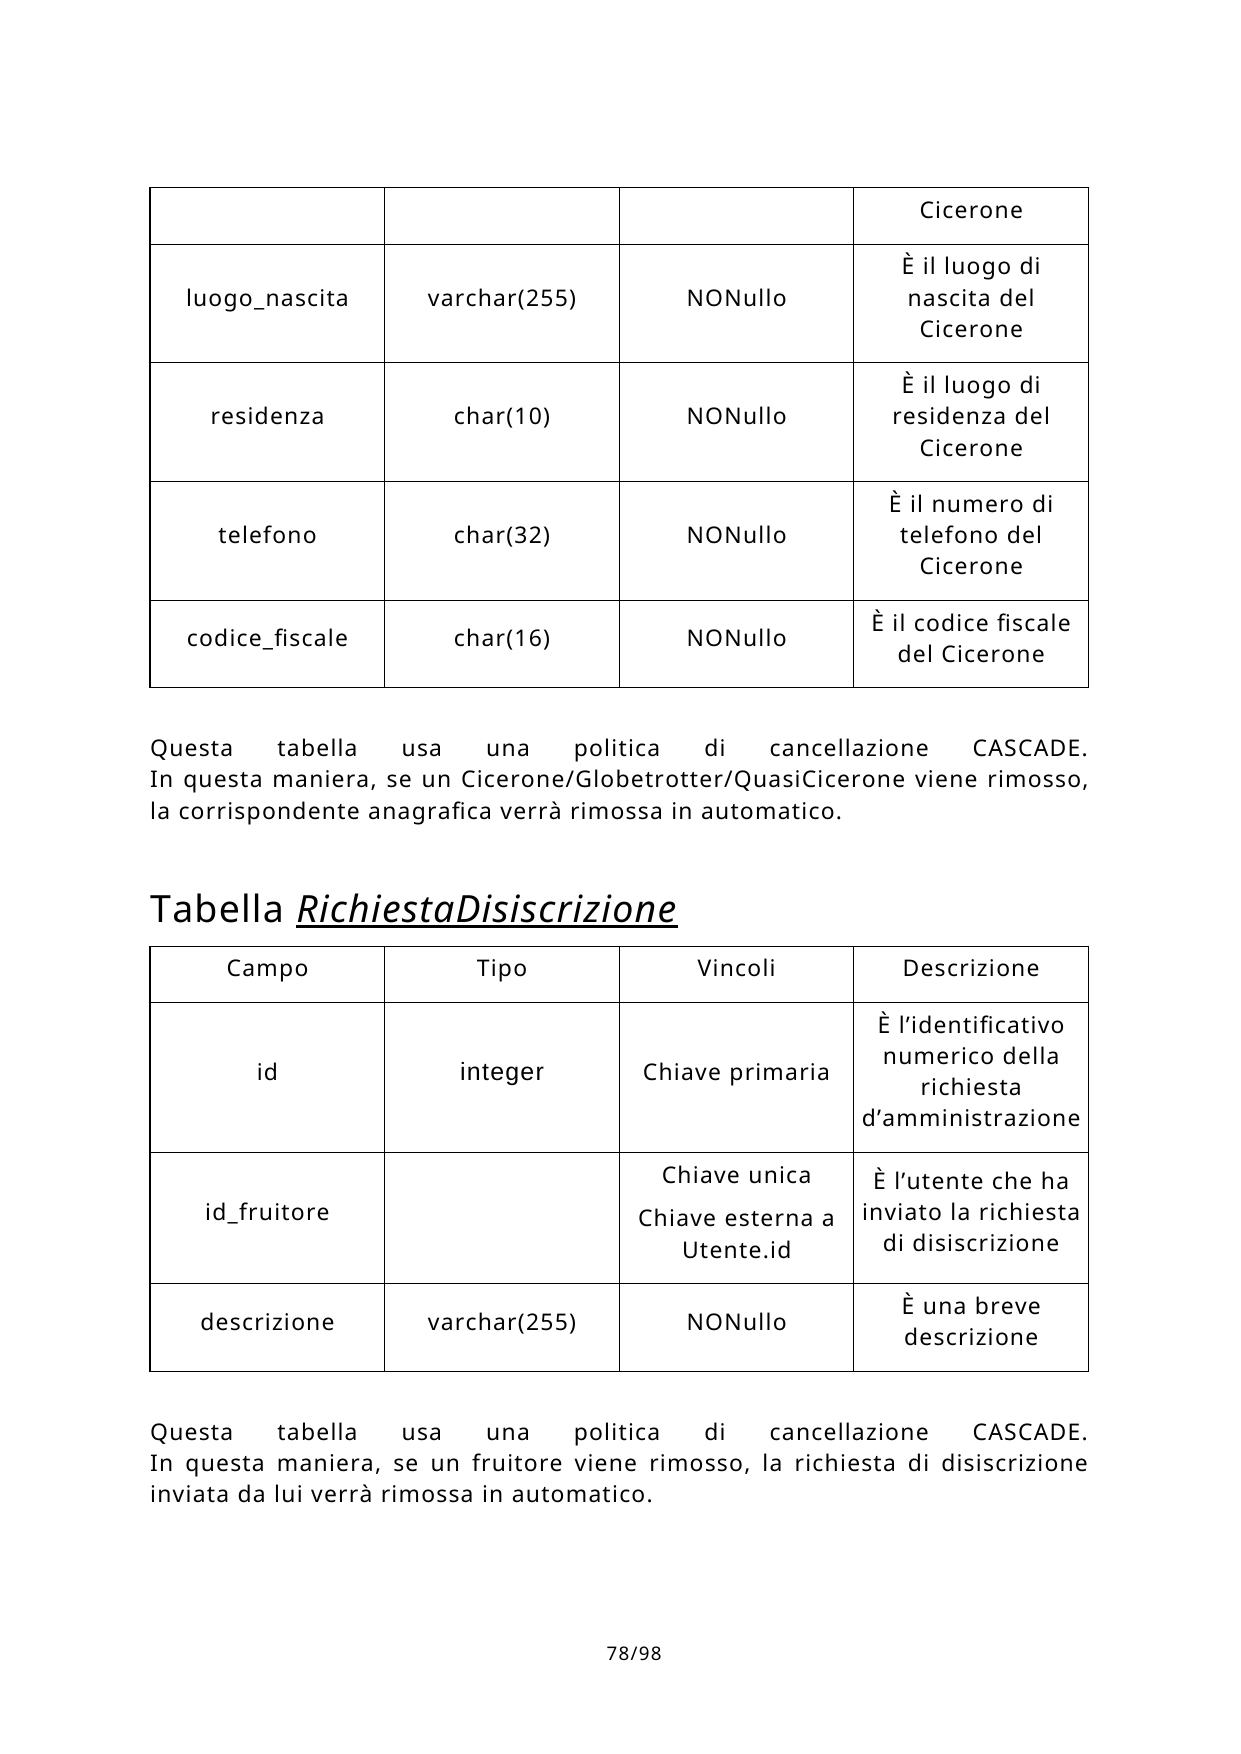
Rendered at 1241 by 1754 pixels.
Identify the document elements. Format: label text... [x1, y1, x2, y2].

table_header Campo [151, 947, 384, 1002]
table_cell NONullo [620, 363, 853, 481]
table_cell luogo_nascita [151, 245, 384, 362]
table_cell NONullo [620, 1284, 853, 1371]
table_cell integer [385, 1003, 619, 1152]
table_cell NONullo [620, 601, 853, 687]
table_cell codice_fiscale [151, 601, 384, 687]
table_cell È il luogo di nascita del Cicerone [854, 245, 1088, 362]
table_cell char(10) [385, 363, 619, 481]
table_cell È il numero di telefono del Cicerone [854, 482, 1088, 600]
table_cell id [151, 1003, 384, 1152]
table_cell char(32) [385, 482, 619, 600]
table_cell [151, 188, 384, 243]
table_cell È il codice fiscale del Cicerone [854, 601, 1088, 687]
table_cell È una breve descrizione [854, 1284, 1088, 1371]
table_cell È l’utente che ha inviato la richiesta di disiscrizione [854, 1153, 1088, 1283]
table_cell Cicerone [854, 188, 1088, 243]
table_cell NONullo [620, 482, 853, 600]
table_header Tipo [385, 947, 619, 1002]
table_cell È l’identificativo numerico della richiesta d’amministrazione [854, 1003, 1088, 1152]
table_cell [620, 188, 853, 243]
table_cell varchar(255) [385, 245, 619, 362]
table_cell id_fruitore [151, 1153, 384, 1283]
table_cell [385, 188, 619, 243]
text Questa tabella usa una politica di cancellazione CASCADE. In questa maniera, se un fruitore viene rimosso, la richiesta di disiscrizione inviata da lui verrà rimossa in automatico. [150, 1415, 1090, 1509]
table_cell È il luogo di residenza del Cicerone [854, 363, 1088, 481]
text Tabella RichiestaDisiscrizione [150, 882, 1090, 933]
table_cell descrizione [151, 1284, 384, 1371]
table_cell [385, 1153, 619, 1283]
table_cell Chiave unica Chiave esterna a Utente.id [620, 1153, 853, 1283]
text Questa tabella usa una politica di cancellazione CASCADE. In questa maniera, se un Cicerone/Globetrotter/QuasiCicerone viene rimosso, la corrispondente anagrafica verrà rimossa in automatico. [150, 732, 1090, 826]
table_cell varchar(255) [385, 1284, 619, 1371]
table_header Vincoli [620, 947, 853, 1002]
table_cell Chiave primaria [620, 1003, 853, 1152]
table_cell telefono [151, 482, 384, 600]
table_cell NONullo [620, 245, 853, 362]
table_cell char(16) [385, 601, 619, 687]
table_header Descrizione [854, 947, 1088, 1002]
table_cell residenza [151, 363, 384, 481]
